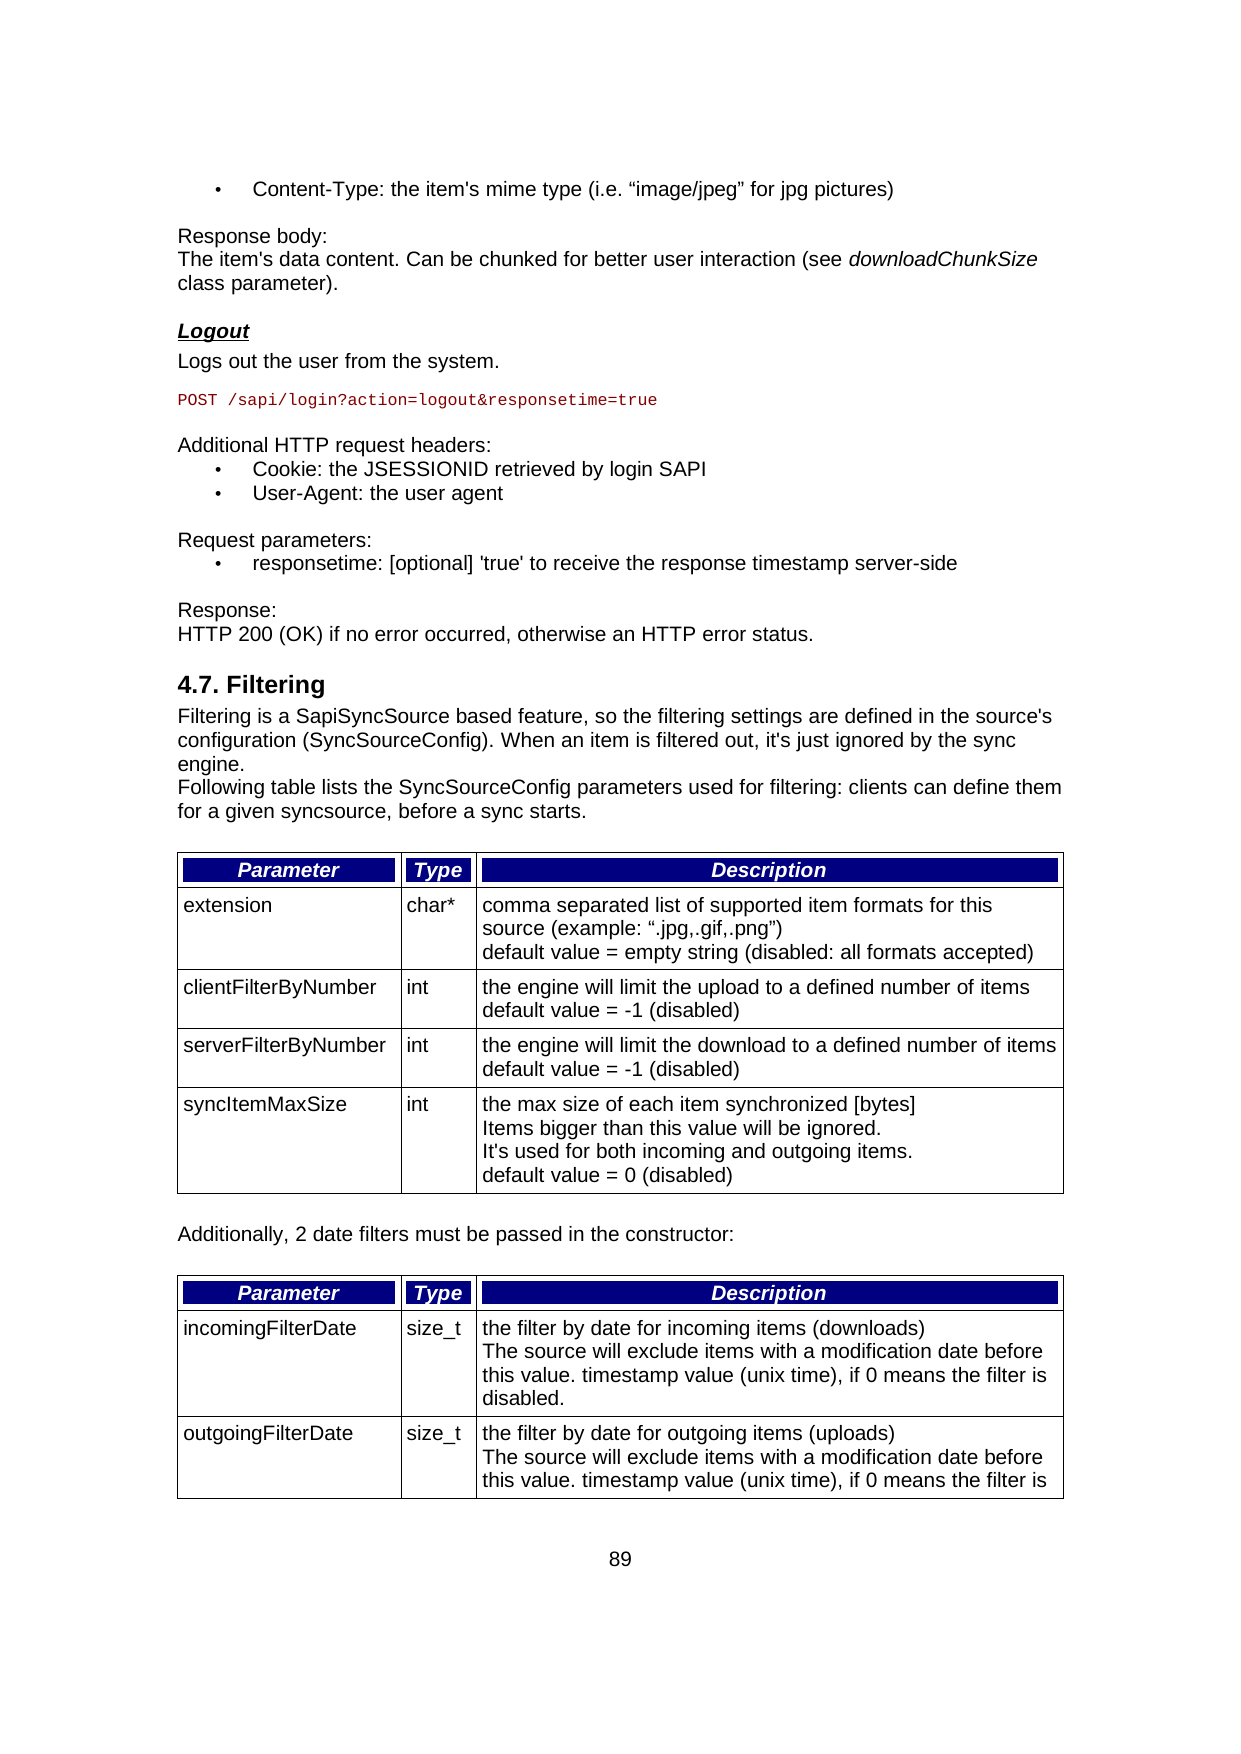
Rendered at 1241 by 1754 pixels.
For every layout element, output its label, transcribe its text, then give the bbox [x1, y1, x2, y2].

table_cell the max size of each item synchronized [bytes] Items bigger than this value will be ignored. It's used for both incoming and outgoing items. default value = 0 (disabled) [477, 1088, 1063, 1193]
text Response: [177, 599, 1063, 622]
table_cell clientFilterByNumber [178, 970, 401, 1028]
table_cell syncItemMaxSize [178, 1088, 401, 1193]
text Following table lists the SyncSourceConfig parameters used for filtering: clients can define them for a given syncsource, before a sync starts. [177, 776, 1063, 823]
text The item's data content. Can be chunked for better user interaction (see downloadChunkSize class parameter). [177, 248, 1063, 295]
subtitle Filtering [177, 671, 1063, 699]
table_cell int [402, 970, 476, 1028]
text Filtering is a SapiSyncSource based feature, so the filtering settings are defined in the source's configuration (SyncSourceConfig). When an item is filtered out, it's just ignored by the sync engine. [177, 705, 1063, 776]
table_header Description [477, 1276, 1063, 1310]
list Cookie: the JSESSIONID retrieved by login SAPI [215, 457, 1063, 481]
table_cell outgoingFilterDate [178, 1417, 401, 1498]
table_cell size_t [402, 1417, 476, 1498]
table_cell the filter by date for incoming items (downloads) The source will exclude items with a modification date before this value. timestamp value (unix time), if 0 means the filter is disabled. [477, 1311, 1063, 1416]
table_cell the engine will limit the upload to a defined number of items default value = -1 (disabled) [477, 970, 1063, 1028]
subtitle Logout [177, 320, 1063, 343]
text Request parameters: [177, 528, 1063, 552]
text POST /sapi/login?action=logout&responsetime=true [177, 392, 1063, 410]
text Response body: [177, 224, 1063, 248]
table_cell the filter by date for outgoing items (uploads) The source will exclude items with a modification date before this value. timestamp value (unix time), if 0 means the filter is [477, 1417, 1063, 1498]
text Logs out the user from the system. [177, 350, 1063, 373]
table_header Description [477, 853, 1063, 887]
table_header Type [402, 1276, 476, 1310]
table_cell int [402, 1029, 476, 1087]
text Additionally, 2 date filters must be passed in the constructor: [177, 1222, 1063, 1246]
table_cell serverFilterByNumber [178, 1029, 401, 1087]
list responsetime: [optional] 'true' to receive the response timestamp server-side [215, 552, 1063, 575]
text HTTP 200 (OK) if no error occurred, otherwise an HTTP error status. [177, 622, 1063, 646]
table_cell comma separated list of supported item formats for this source (example: “.jpg,.gif,.png”) default value = empty string (disabled: all formats accepted) [477, 888, 1063, 969]
table_header Parameter [178, 1276, 401, 1310]
table_cell char* [402, 888, 476, 969]
table_cell extension [178, 888, 401, 969]
table_cell int [402, 1088, 476, 1193]
text Additional HTTP request headers: [177, 434, 1063, 457]
table_cell incomingFilterDate [178, 1311, 401, 1416]
table_cell size_t [402, 1311, 476, 1416]
table_cell the engine will limit the download to a defined number of items default value = -1 (disabled) [477, 1029, 1063, 1087]
table_header Parameter [178, 853, 401, 887]
list Content-Type: the item's mime type (i.e. “image/jpeg” for jpg pictures) [215, 177, 1063, 201]
table_header Type [402, 853, 476, 887]
list User-Agent: the user agent [215, 481, 1063, 504]
